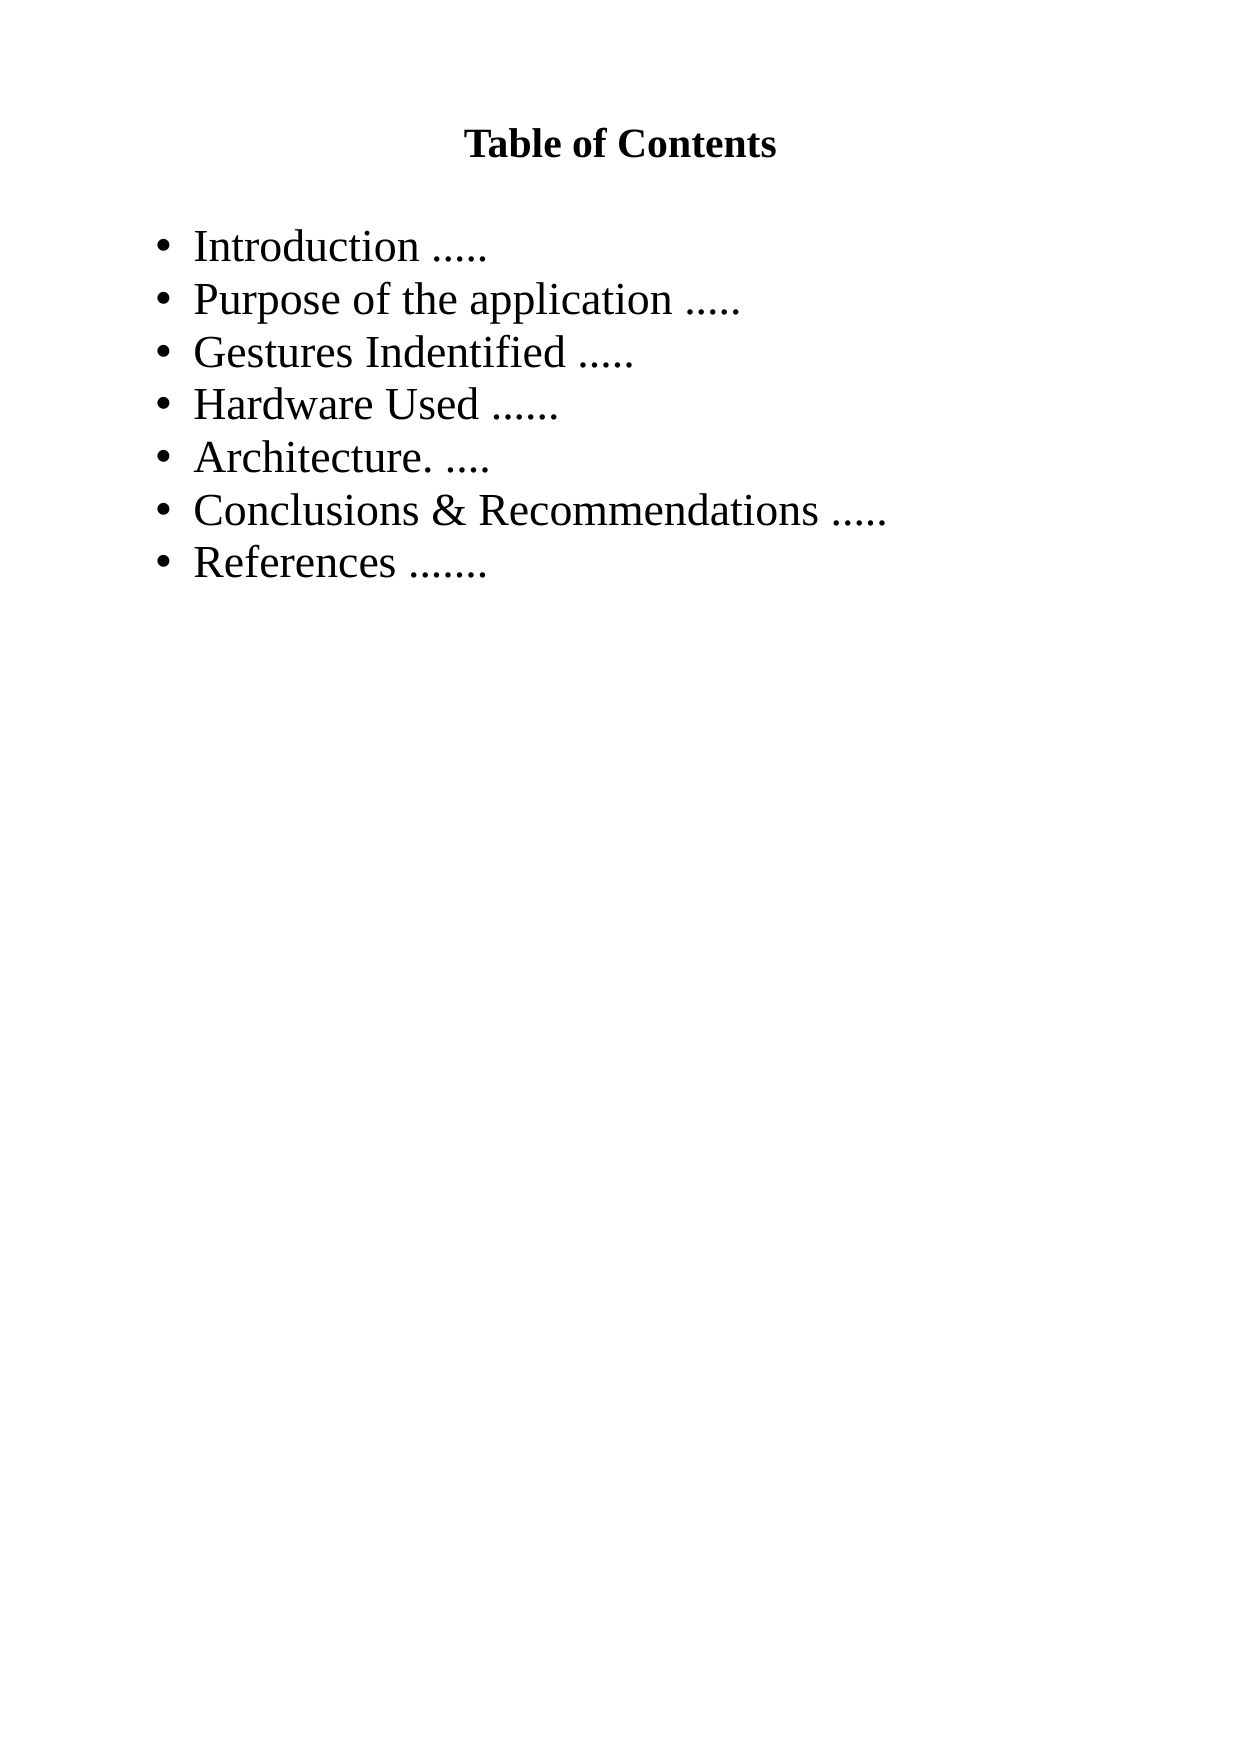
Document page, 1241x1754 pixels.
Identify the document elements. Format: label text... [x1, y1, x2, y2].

list Hardware Used ...... [156, 377, 1122, 429]
list Gestures Indentified ..... [156, 324, 1122, 377]
list Architecture. .... [156, 429, 1122, 482]
text Table of Contents [118, 118, 1122, 166]
list References ....... [156, 535, 1122, 588]
list Purpose of the application ..... [156, 271, 1122, 324]
list Conclusions & Recommendations ..... [156, 482, 1122, 535]
list Introduction ..... [156, 219, 1122, 271]
